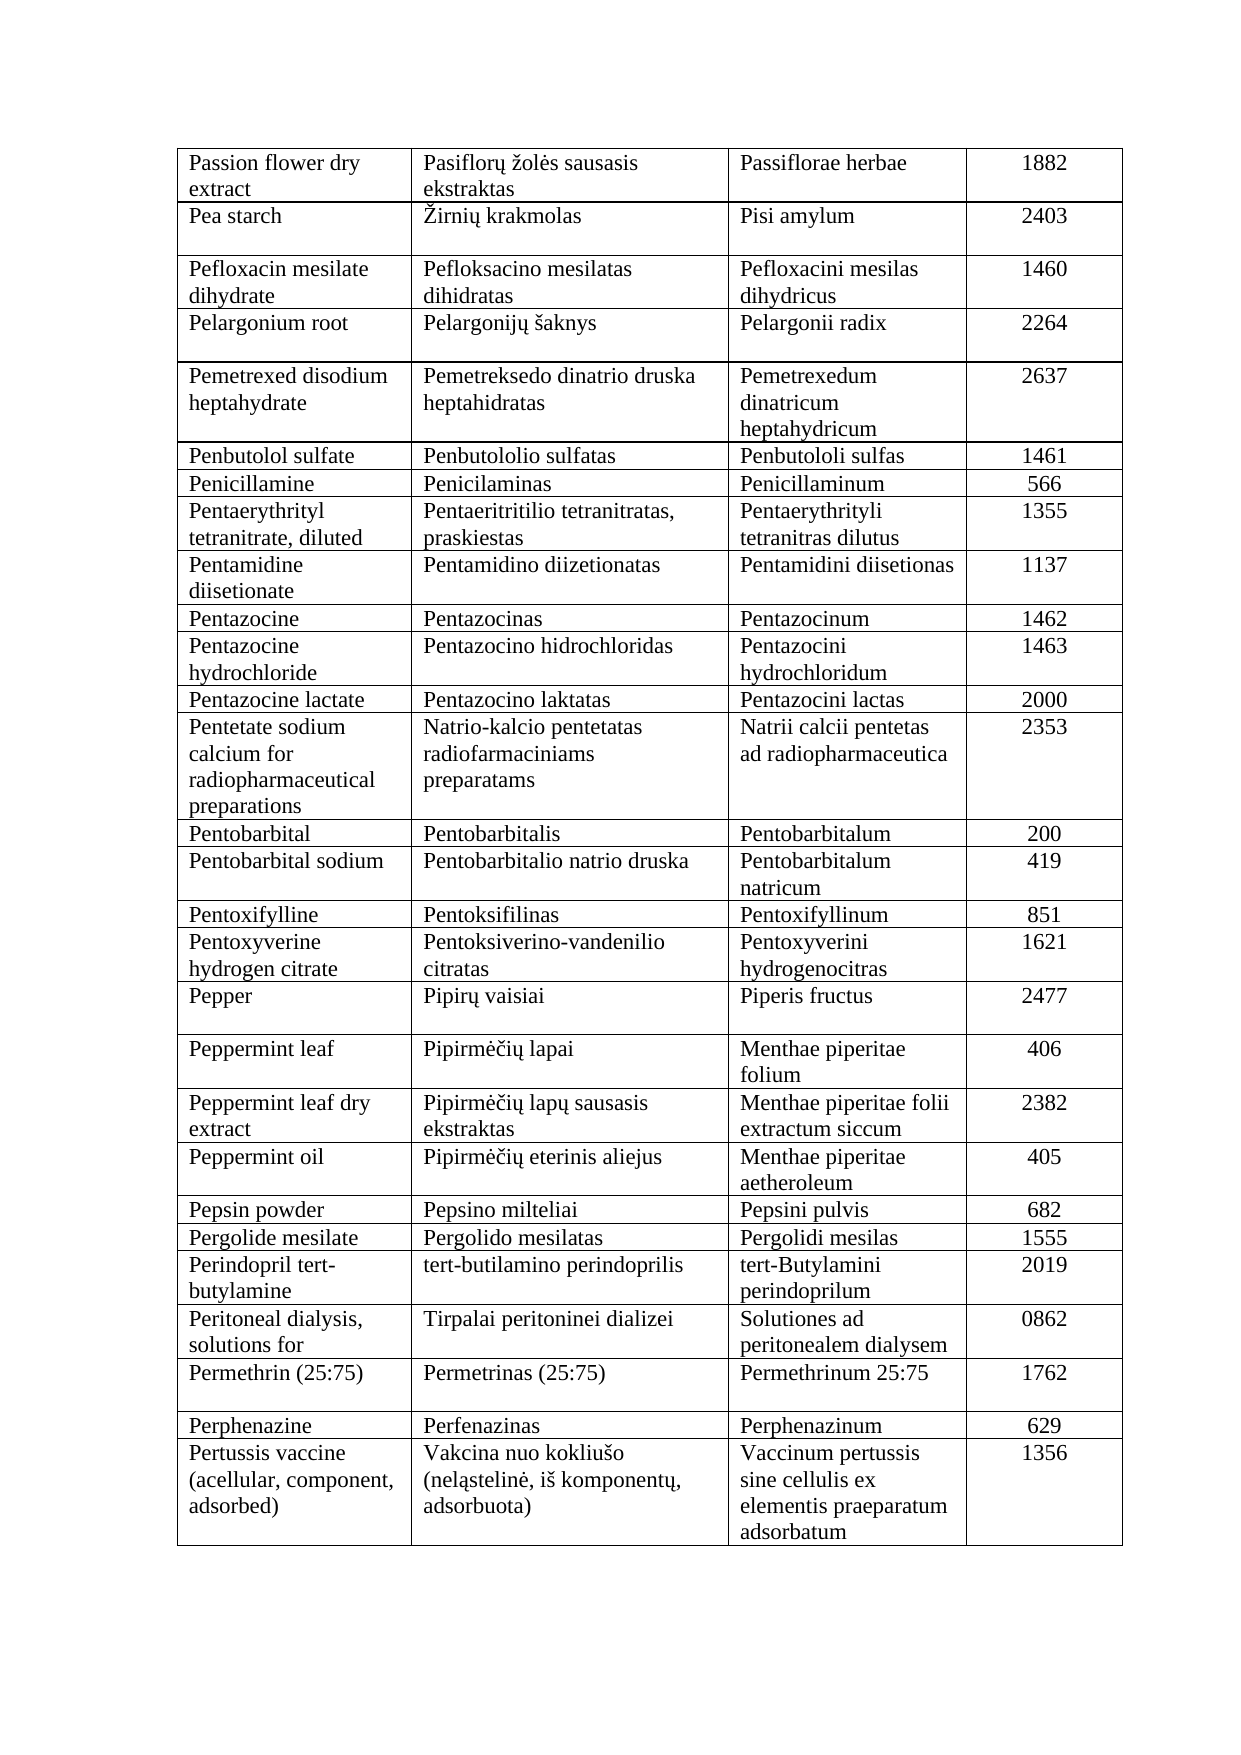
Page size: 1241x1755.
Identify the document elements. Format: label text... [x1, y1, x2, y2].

table_cell Pentoxifylline [178, 901, 411, 927]
table_cell 629 [967, 1412, 1122, 1438]
table_cell 566 [967, 470, 1122, 496]
table_cell Pefloksacino mesilatas dihidratas [412, 256, 728, 308]
table_cell Tirpalai peritoninei dializei [412, 1305, 728, 1358]
table_cell Permethrinum 25:75 [729, 1359, 966, 1411]
table_cell 419 [967, 847, 1122, 900]
table_cell 1882 [967, 149, 1122, 201]
table_cell Pentobarbitalio natrio druska [412, 847, 728, 900]
table_cell 2353 [967, 713, 1122, 819]
table_cell Pelargonijų šaknys [412, 309, 728, 361]
table_cell Pergolide mesilate [178, 1224, 411, 1250]
table_cell Permetrinas (25:75) [412, 1359, 728, 1411]
table_cell Pelargonii radix [729, 309, 966, 361]
table_cell Natrio-kalcio pentetatas radiofarmaciniams preparatams [412, 713, 728, 819]
table_cell Pepper [178, 982, 411, 1034]
table_cell Pefloxacini mesilas dihydricus [729, 256, 966, 308]
table_cell Pentazocino laktatas [412, 686, 728, 712]
table_cell 1461 [967, 443, 1122, 469]
table_cell Solutiones ad peritonealem dialysem [729, 1305, 966, 1358]
table_cell Pentobarbitalis [412, 820, 728, 846]
table_cell 1621 [967, 928, 1122, 981]
table_cell Permethrin (25:75) [178, 1359, 411, 1411]
table_cell Pentetate sodium calcium for radiopharmaceutical preparations [178, 713, 411, 819]
table_cell 2382 [967, 1089, 1122, 1142]
table_cell Pentoksifilinas [412, 901, 728, 927]
table_cell Pentazocine [178, 605, 411, 631]
table_cell Menthae piperitae aetheroleum [729, 1143, 966, 1195]
table_cell Vakcina nuo kokliušo (neląstelinė, iš komponentų, adsorbuota) [412, 1439, 728, 1545]
table_cell 2403 [967, 203, 1122, 254]
table_cell tert-Butylamini perindoprilum [729, 1251, 966, 1304]
table_cell Penicilaminas [412, 470, 728, 496]
table_cell 851 [967, 901, 1122, 927]
table_cell Pentazocinas [412, 605, 728, 631]
table_cell Penbutololio sulfatas [412, 443, 728, 469]
table_cell 1463 [967, 632, 1122, 685]
table_cell Perfenazinas [412, 1412, 728, 1438]
table_cell Natrii calcii pentetas ad radiopharmaceutica [729, 713, 966, 819]
table_cell Pipirų vaisiai [412, 982, 728, 1034]
table_cell 2264 [967, 309, 1122, 361]
table_cell Pentobarbitalum [729, 820, 966, 846]
table_cell Pepsin powder [178, 1196, 411, 1223]
table_cell Penicillaminum [729, 470, 966, 496]
table_cell tert-butilamino perindoprilis [412, 1251, 728, 1304]
table_cell Pentaerythrityl tetranitrate, diluted [178, 497, 411, 550]
table_cell 200 [967, 820, 1122, 846]
table_cell Pentoxifyllinum [729, 901, 966, 927]
table_cell Pentamidine diisetionate [178, 551, 411, 604]
table_cell Penbutololi sulfas [729, 443, 966, 469]
table_cell 1762 [967, 1359, 1122, 1411]
table_cell Pertussis vaccine (acellular, component, adsorbed) [178, 1439, 411, 1545]
table_cell Pipirmėčių eterinis aliejus [412, 1143, 728, 1195]
table_cell Pentazocini lactas [729, 686, 966, 712]
table_cell 2477 [967, 982, 1122, 1034]
table_cell Perindopril tert-butylamine [178, 1251, 411, 1304]
table_cell Pentaerythrityli tetranitras dilutus [729, 497, 966, 550]
table_cell 1137 [967, 551, 1122, 604]
table_cell 2637 [967, 363, 1122, 441]
table_cell Peritoneal dialysis, solutions for [178, 1305, 411, 1358]
table_cell 2019 [967, 1251, 1122, 1304]
table_cell Perphenazinum [729, 1412, 966, 1438]
table_cell Menthae piperitae folii extractum siccum [729, 1089, 966, 1142]
table_cell Pentaeritritilio tetranitratas, praskiestas [412, 497, 728, 550]
table_cell 1355 [967, 497, 1122, 550]
table_cell Pergolido mesilatas [412, 1224, 728, 1250]
table_cell Pemetrexedum dinatricum heptahydricum [729, 363, 966, 441]
table_cell Pentazocine hydrochloride [178, 632, 411, 685]
table_cell Piperis fructus [729, 982, 966, 1034]
table_cell Penbutolol sulfate [178, 443, 411, 469]
table_cell Žirnių krakmolas [412, 203, 728, 254]
table_cell Pentazocino hidrochloridas [412, 632, 728, 685]
table_cell 406 [967, 1035, 1122, 1088]
table_cell Pentobarbital sodium [178, 847, 411, 900]
table_cell 2000 [967, 686, 1122, 712]
table_cell Pepsini pulvis [729, 1196, 966, 1223]
table_cell Menthae piperitae folium [729, 1035, 966, 1088]
table_cell Pentoxyverine hydrogen citrate [178, 928, 411, 981]
table_cell Pelargonium root [178, 309, 411, 361]
table_cell Pipirmėčių lapai [412, 1035, 728, 1088]
table_cell Pentazocinum [729, 605, 966, 631]
table_cell Pemetreksedo dinatrio druska heptahidratas [412, 363, 728, 441]
table_cell Peppermint leaf [178, 1035, 411, 1088]
table_cell Perphenazine [178, 1412, 411, 1438]
table_cell Penicillamine [178, 470, 411, 496]
table_cell Pentoxyverini hydrogenocitras [729, 928, 966, 981]
table_cell 1462 [967, 605, 1122, 631]
table_cell 1356 [967, 1439, 1122, 1545]
table_cell Pentamidino diizetionatas [412, 551, 728, 604]
table_cell 1555 [967, 1224, 1122, 1250]
table_cell Pasiflorų žolės sausasis ekstraktas [412, 149, 728, 201]
table_cell 682 [967, 1196, 1122, 1223]
table_cell Pentamidini diisetionas [729, 551, 966, 604]
table_cell 405 [967, 1143, 1122, 1195]
table_cell Peppermint oil [178, 1143, 411, 1195]
table_cell Pisi amylum [729, 203, 966, 254]
table_cell Pentobarbitalum natricum [729, 847, 966, 900]
table_cell 1460 [967, 256, 1122, 308]
table_cell Pentazocini hydrochloridum [729, 632, 966, 685]
table_cell Vaccinum pertussis sine cellulis ex elementis praeparatum adsorbatum [729, 1439, 966, 1545]
table_cell Peppermint leaf dry extract [178, 1089, 411, 1142]
table_cell Pipirmėčių lapų sausasis ekstraktas [412, 1089, 728, 1142]
table_cell Passiflorae herbae [729, 149, 966, 201]
table_cell Pepsino milteliai [412, 1196, 728, 1223]
table_cell Passion flower dry extract [178, 149, 411, 201]
table_cell Pefloxacin mesilate dihydrate [178, 256, 411, 308]
table_cell Pentoksiverino-vandenilio citratas [412, 928, 728, 981]
table_cell Pentobarbital [178, 820, 411, 846]
table_cell Pea starch [178, 203, 411, 254]
table_cell Pergolidi mesilas [729, 1224, 966, 1250]
table_cell Pemetrexed disodium heptahydrate [178, 363, 411, 441]
table_cell 0862 [967, 1305, 1122, 1358]
table_cell Pentazocine lactate [178, 686, 411, 712]
